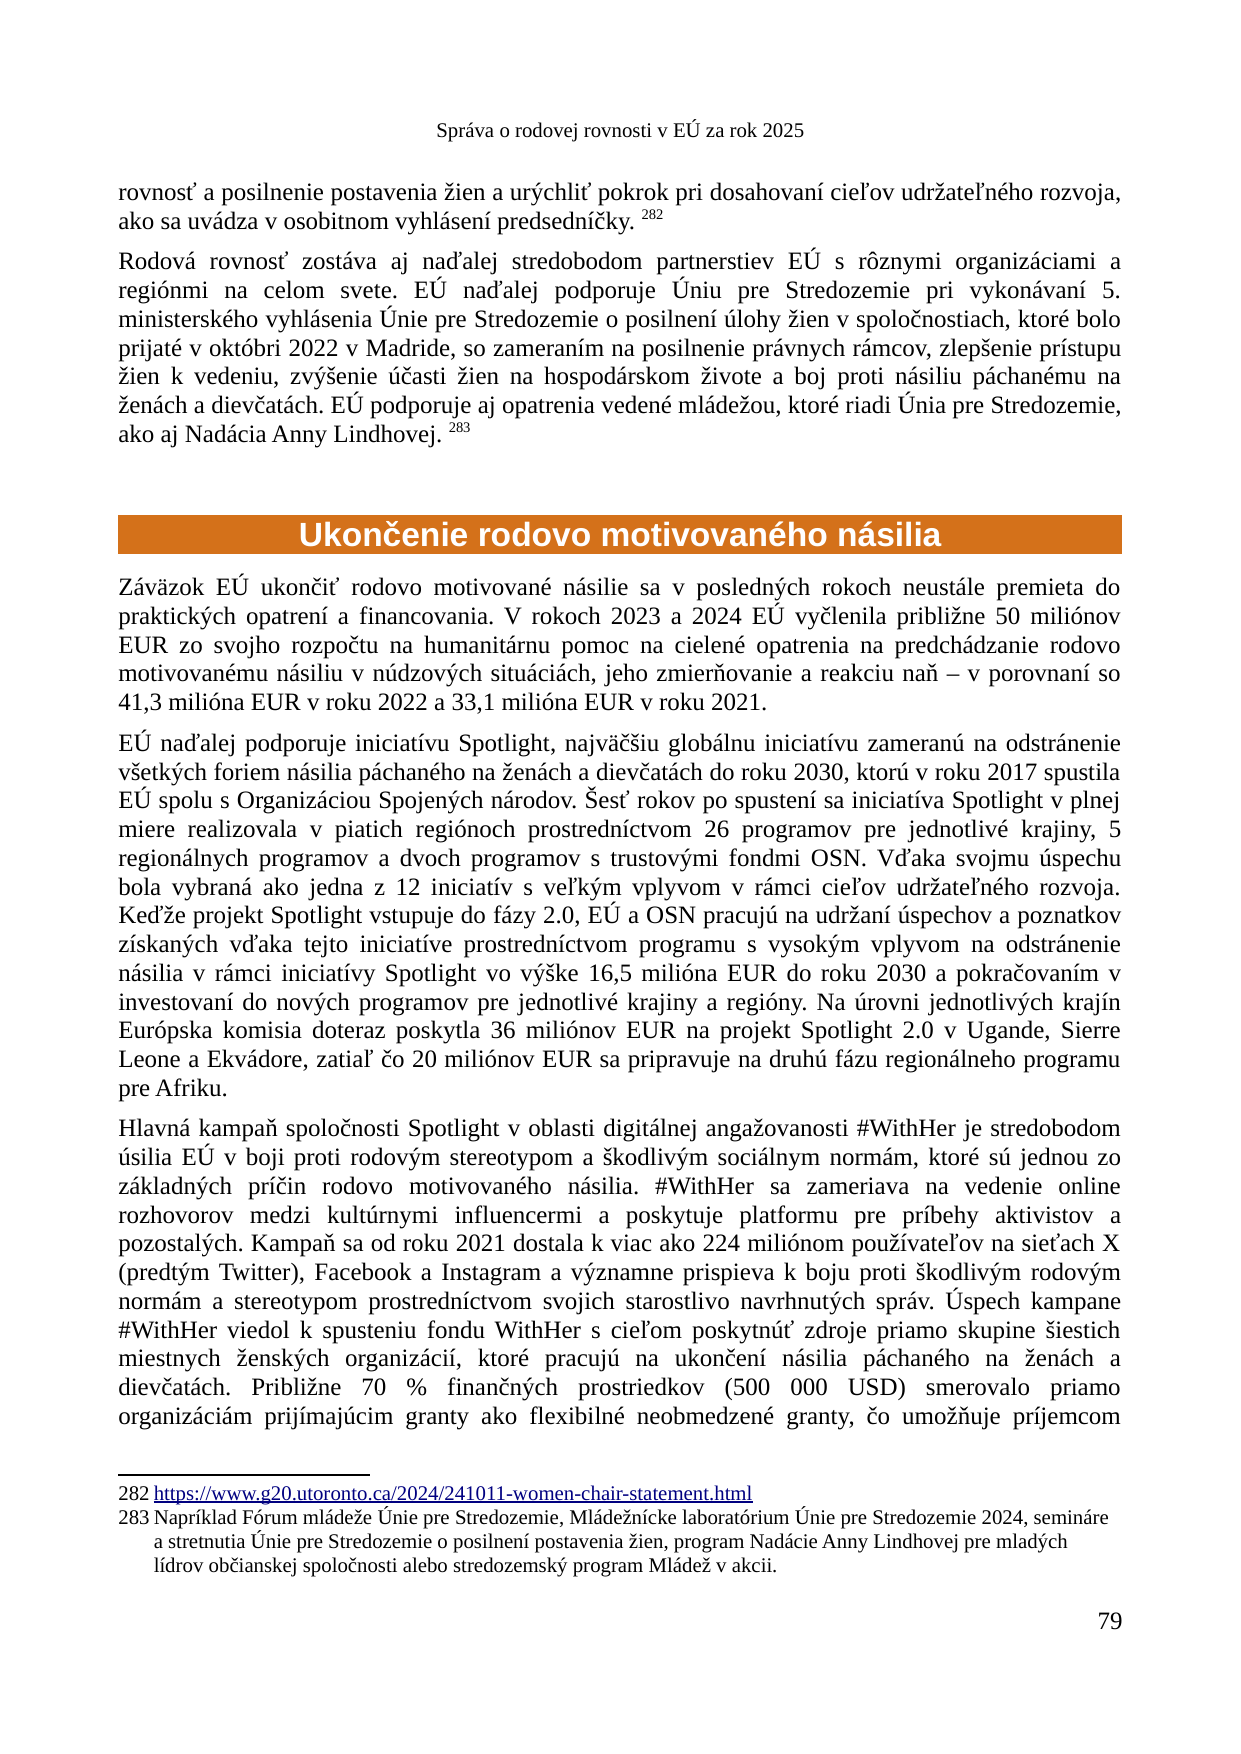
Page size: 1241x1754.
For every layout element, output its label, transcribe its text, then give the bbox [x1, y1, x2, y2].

text Záväzok EÚ ukončiť rodovo motivované násilie sa v posledných rokoch neustále premieta do praktických opatrení a financovania. V rokoch 2023 a 2024 EÚ vyčlenila približne 50 miliónov EUR zo svojho rozpočtu na humanitárnu pomoc na cielené opatrenia na predchádzanie rodovo motivovanému násiliu v núdzových situáciách, jeho zmierňovanie a reakciu naň – v porovnaní so 41,3 milióna EUR v roku 2022 a 33,1 milióna EUR v roku 2021. [118, 572, 1122, 716]
text rovnosť a posilnenie postavenia žien a urýchliť pokrok pri dosahovaní cieľov udržateľného rozvoja, ako sa uvádza v osobitnom vyhlásení predsedníčky. [118, 177, 1122, 234]
text https://www.g20.utoronto.ca/2024/241011-women-chair-statement.html [118, 1481, 1122, 1505]
text Hlavná kampaň spoločnosti Spotlight v oblasti digitálnej angažovanosti #WithHer je stredobodom úsilia EÚ v boji proti rodovým stereotypom a škodlivým sociálnym normám, ktoré sú jednou zo základných príčin rodovo motivovaného násilia. #WithHer sa zameriava na vedenie online rozhovorov medzi kultúrnymi influencermi a poskytuje platformu pre príbehy aktivistov a pozostalých. Kampaň sa od roku 2021 dostala k viac ako 224 miliónom používateľov na sieťach X (predtým Twitter), Facebook a Instagram a významne prispieva k boju proti škodlivým rodovým normám a stereotypom prostredníctvom svojich starostlivo navrhnutých správ. Úspech kampane #WithHer viedol k spusteniu fondu WithHer s cieľom poskytnúť zdroje priamo skupine šiestich miestnych ženských organizácií, ktoré pracujú na ukončení násilia páchaného na ženách a dievčatách. Približne 70 % finančných prostriedkov (500 000 USD) smerovalo priamo organizáciám prijímajúcim granty ako flexibilné neobmedzené granty, čo umožňuje príjemcom [118, 1113, 1122, 1430]
text Rodová rovnosť zostáva aj naďalej stredobodom partnerstiev EÚ s rôznymi organizáciami a regiónmi na celom svete. EÚ naďalej podporuje Úniu pre Stredozemie pri vykonávaní 5. ministerského vyhlásenia Únie pre Stredozemie o posilnení úlohy žien v spoločnostiach, ktoré bolo prijaté v októbri 2022 v Madride, so zameraním na posilnenie právnych rámcov, zlepšenie prístupu žien k vedeniu, zvýšenie účasti žien na hospodárskom živote a boj proti násiliu páchanému na ženách a dievčatách. EÚ podporuje aj opatrenia vedené mládežou, ktoré riadi Únia pre Stredozemie, ako aj Nadácia Anny Lindhovej. [118, 246, 1122, 448]
subtitle Ukončenie rodovo motivovaného násilia [118, 515, 1122, 554]
text EÚ naďalej podporuje iniciatívu Spotlight, najväčšiu globálnu iniciatívu zameranú na odstránenie všetkých foriem násilia páchaného na ženách a dievčatách do roku 2030, ktorú v roku 2017 spustila EÚ spolu s Organizáciou Spojených národov. Šesť rokov po spustení sa iniciatíva Spotlight v plnej miere realizovala v piatich regiónoch prostredníctvom 26 programov pre jednotlivé krajiny, 5 regionálnych programov a dvoch programov s trustovými fondmi OSN. Vďaka svojmu úspechu bola vybraná ako jedna z 12 iniciatív s veľkým vplyvom v rámci cieľov udržateľného rozvoja. Keďže projekt Spotlight vstupuje do fázy 2.0, EÚ a OSN pracujú na udržaní úspechov a poznatkov získaných vďaka tejto iniciatíve prostredníctvom programu s vysokým vplyvom na odstránenie násilia v rámci iniciatívy Spotlight vo výške 16,5 milióna EUR do roku 2030 a pokračovaním v investovaní do nových programov pre jednotlivé krajiny a regióny. Na úrovni jednotlivých krajín Európska komisia doteraz poskytla 36 miliónov EUR na projekt Spotlight 2.0 v Ugande, Sierre Leone a Ekvádore, zatiaľ čo 20 miliónov EUR sa pripravuje na druhú fázu regionálneho programu pre Afriku. [118, 728, 1122, 1102]
text Napríklad Fórum mládeže Únie pre Stredozemie, Mládežnícke laboratórium Únie pre Stredozemie 2024, semináre a stretnutia Únie pre Stredozemie o posilnení postavenia žien, program Nadácie Anny Lindhovej pre mladých lídrov občianskej spoločnosti alebo stredozemský program Mládež v akcii. [118, 1505, 1122, 1577]
